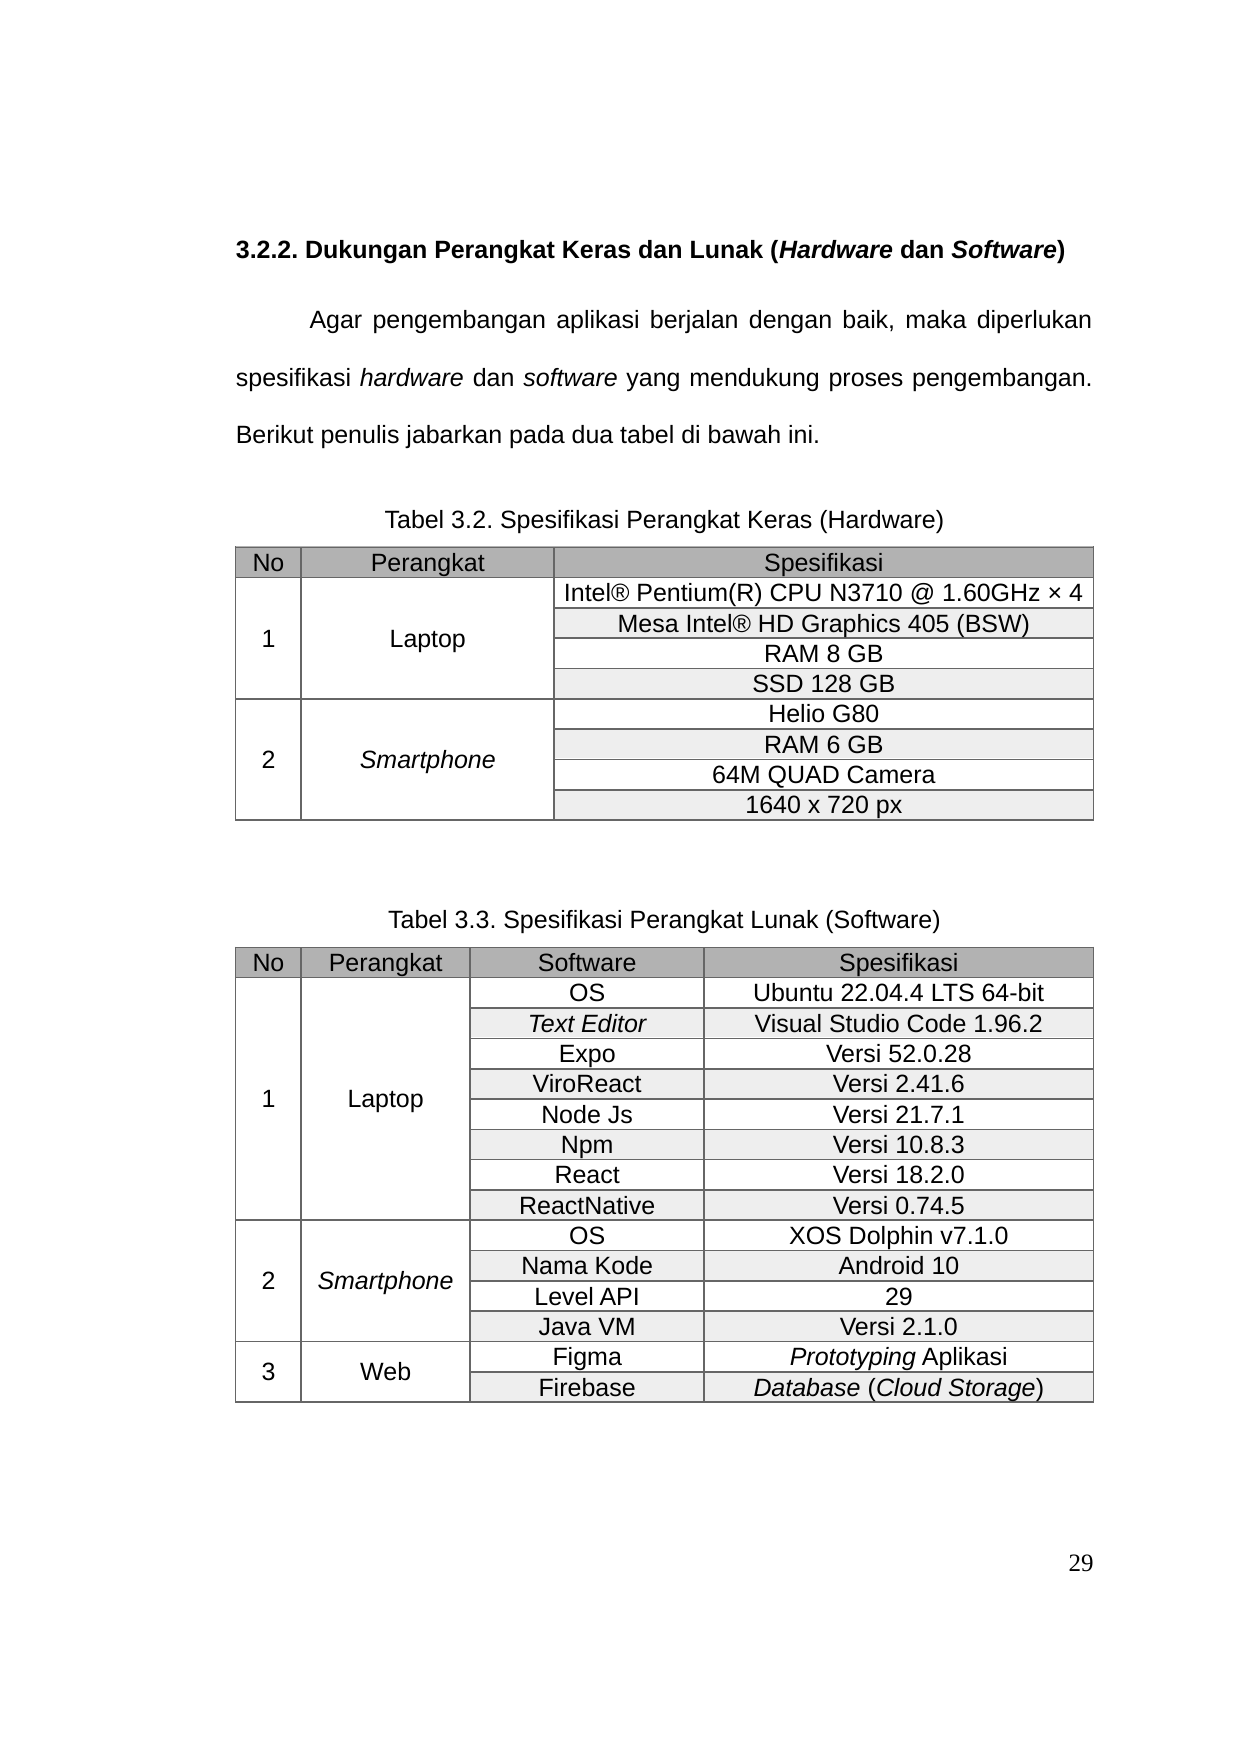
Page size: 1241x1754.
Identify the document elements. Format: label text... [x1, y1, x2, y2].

table_cell Expo [471, 1039, 703, 1068]
table_cell Web [302, 1342, 469, 1401]
table_cell Visual Studio Code 1.96.2 [705, 1009, 1093, 1037]
table_cell 2 [236, 700, 300, 819]
table_cell Java VM [471, 1312, 703, 1341]
table_cell Ubuntu 22.04.4 LTS 64-bit [705, 978, 1093, 1007]
table_cell 1640 x 720 px [555, 791, 1093, 819]
table_cell 64M QUAD Camera [555, 760, 1093, 789]
table_cell Nama Kode [471, 1251, 703, 1280]
table_cell Text Editor [471, 1009, 703, 1037]
table_cell Smartphone [302, 1221, 469, 1341]
text Agar pengembangan aplikasi berjalan dengan baik, maka diperlukan spesifikasi hardware dan software yang mendukung proses pengembangan. Berikut penulis jabarkan pada dua tabel di bawah ini. [236, 306, 1093, 449]
table_cell RAM 8 GB [555, 639, 1093, 668]
table_cell Level API [471, 1282, 703, 1310]
table_cell Figma [471, 1342, 703, 1371]
table_cell Prototyping Aplikasi [705, 1342, 1093, 1371]
table_cell 1 [236, 978, 300, 1219]
table_cell Node Js [471, 1100, 703, 1128]
text Tabel 3.2. Spesifikasi Perangkat Keras (Hardware) [236, 505, 1093, 534]
table_cell SSD 128 GB [555, 669, 1093, 698]
table_cell Intel® Pentium(R) CPU N3710 @ 1.60GHz × 4 [555, 578, 1093, 607]
table_header No [236, 948, 300, 977]
table_header Perangkat [302, 948, 469, 977]
subtitle 3.2.2. Dukungan Perangkat Keras dan Lunak (Hardware dan Software) [236, 236, 1093, 264]
table_cell Npm [471, 1130, 703, 1159]
table_cell Versi 18.2.0 [705, 1160, 1093, 1189]
table_cell 3 [236, 1342, 300, 1401]
table_cell OS [471, 1221, 703, 1250]
table_header Software [471, 948, 703, 977]
table_cell Versi 2.41.6 [705, 1070, 1093, 1098]
table_header No [236, 548, 300, 577]
table_cell RAM 6 GB [555, 730, 1093, 758]
table_cell Versi 10.8.3 [705, 1130, 1093, 1159]
table_cell 1 [236, 578, 300, 698]
table_cell Android 10 [705, 1251, 1093, 1280]
table_header Perangkat [302, 548, 553, 577]
table_cell Firebase [471, 1373, 703, 1401]
table_cell Versi 2.1.0 [705, 1312, 1093, 1341]
table_cell React [471, 1160, 703, 1189]
table_cell Versi 21.7.1 [705, 1100, 1093, 1128]
table_cell Smartphone [302, 700, 553, 819]
table_cell Laptop [302, 578, 553, 698]
table_cell 29 [705, 1282, 1093, 1310]
text Tabel 3.3. Spesifikasi Perangkat Lunak (Software) [236, 905, 1093, 934]
table_cell Versi 0.74.5 [705, 1191, 1093, 1219]
table_cell Mesa Intel® HD Graphics 405 (BSW) [555, 609, 1093, 637]
table_header Spesifikasi [705, 948, 1093, 977]
table_cell Database (Cloud Storage) [705, 1373, 1093, 1401]
table_cell 2 [236, 1221, 300, 1341]
table_cell ViroReact [471, 1070, 703, 1098]
table_cell Laptop [302, 978, 469, 1219]
table_cell Helio G80 [555, 700, 1093, 728]
table_cell XOS Dolphin v7.1.0 [705, 1221, 1093, 1250]
table_cell ReactNative [471, 1191, 703, 1219]
table_cell OS [471, 978, 703, 1007]
table_header Spesifikasi [555, 548, 1093, 577]
table_cell Versi 52.0.28 [705, 1039, 1093, 1068]
